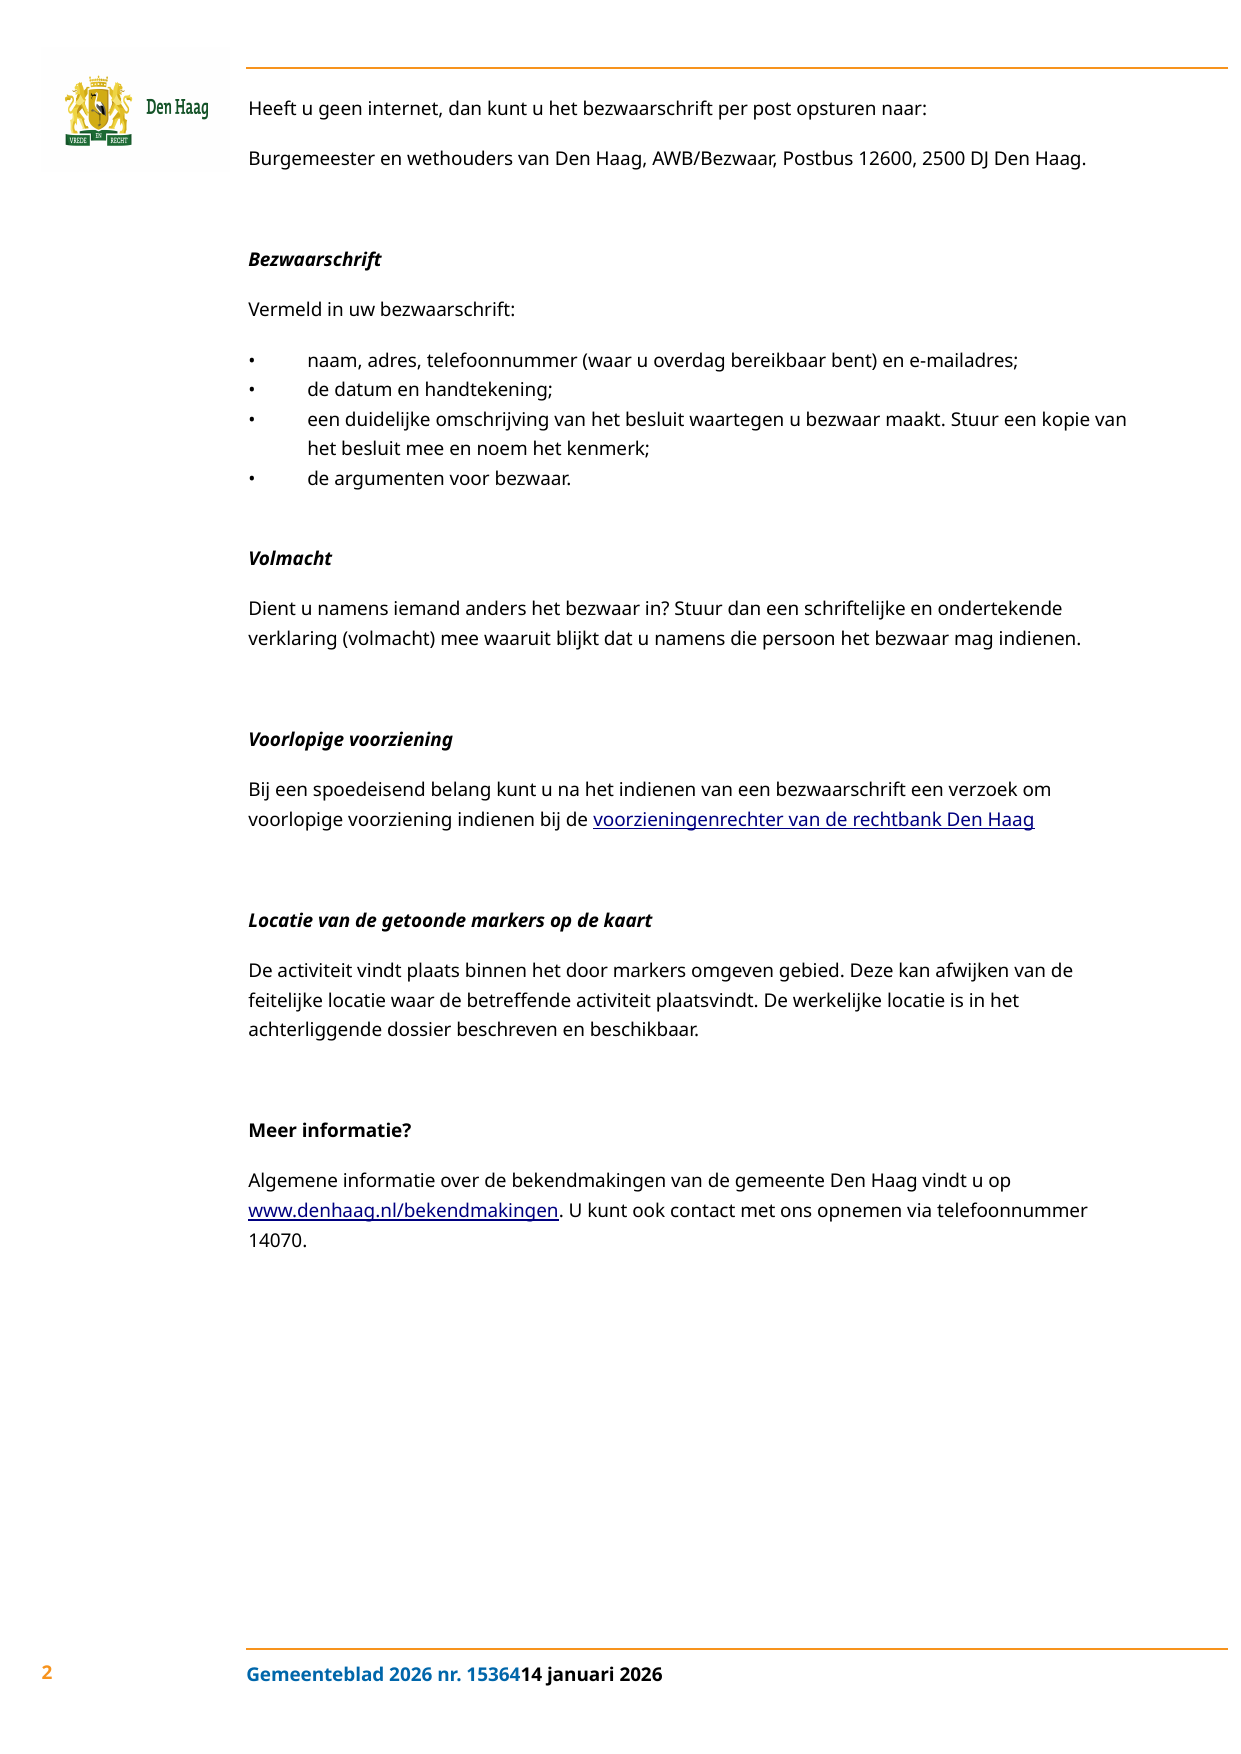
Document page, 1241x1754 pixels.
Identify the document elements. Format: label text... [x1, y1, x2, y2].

text Locatie van de getoonde markers op de kaart [248, 907, 1152, 933]
text Algemene informatie over de bekendmakingen van de gemeente Den Haag vindt u op www.denhaag.nl/bekendmakingen. U kunt ook contact met ons opnemen via telefoonnummer 14070. [248, 1168, 1152, 1253]
text De activiteit vindt plaats binnen het door markers omgeven gebied. Deze kan afwijken van de feitelijke locatie waar de betreffende activiteit plaatsvindt. De werkelijke locatie is in het achterliggende dossier beschreven en beschikbaar. [248, 957, 1152, 1042]
list naam, adres, telefoonnummer (waar u overdag bereikbaar bent) en e-mailadres; [248, 347, 1152, 373]
text Burgemeester en wethouders van Den Haag, AWB/Bezwaar, Postbus 12600, 2500 DJ Den Haag. [248, 145, 1152, 171]
picture [41, 47, 231, 172]
list de datum en handtekening; [248, 376, 1152, 402]
text Meer informatie? [248, 1117, 1152, 1143]
text Heeft u geen internet, dan kunt u het bezwaarschrift per post opsturen naar: [248, 95, 1152, 121]
text Dient u namens iemand anders het bezwaar in? Stuur dan een schriftelijke en ondertekende verklaring (volmacht) mee waaruit blijkt dat u namens die persoon het bezwaar mag indienen. [248, 596, 1152, 651]
text Bezwaarschrift [248, 246, 1152, 272]
text Vermeld in uw bezwaarschrift: [248, 296, 1152, 322]
text Voorlopige voorziening [248, 726, 1152, 752]
list de argumenten voor bezwaar. [248, 465, 1152, 491]
text Bij een spoedeisend belang kunt u na het indienen van een bezwaarschrift een verzoek om voorlopige voorziening indienen bij de voorzieningenrechter van de rechtbank Den Haag [248, 776, 1152, 832]
text Volmacht [248, 545, 1152, 571]
list een duidelijke omschrijving van het besluit waartegen u bezwaar maakt. Stuur een kopie van het besluit mee en noem het kenmerk; [248, 406, 1152, 461]
